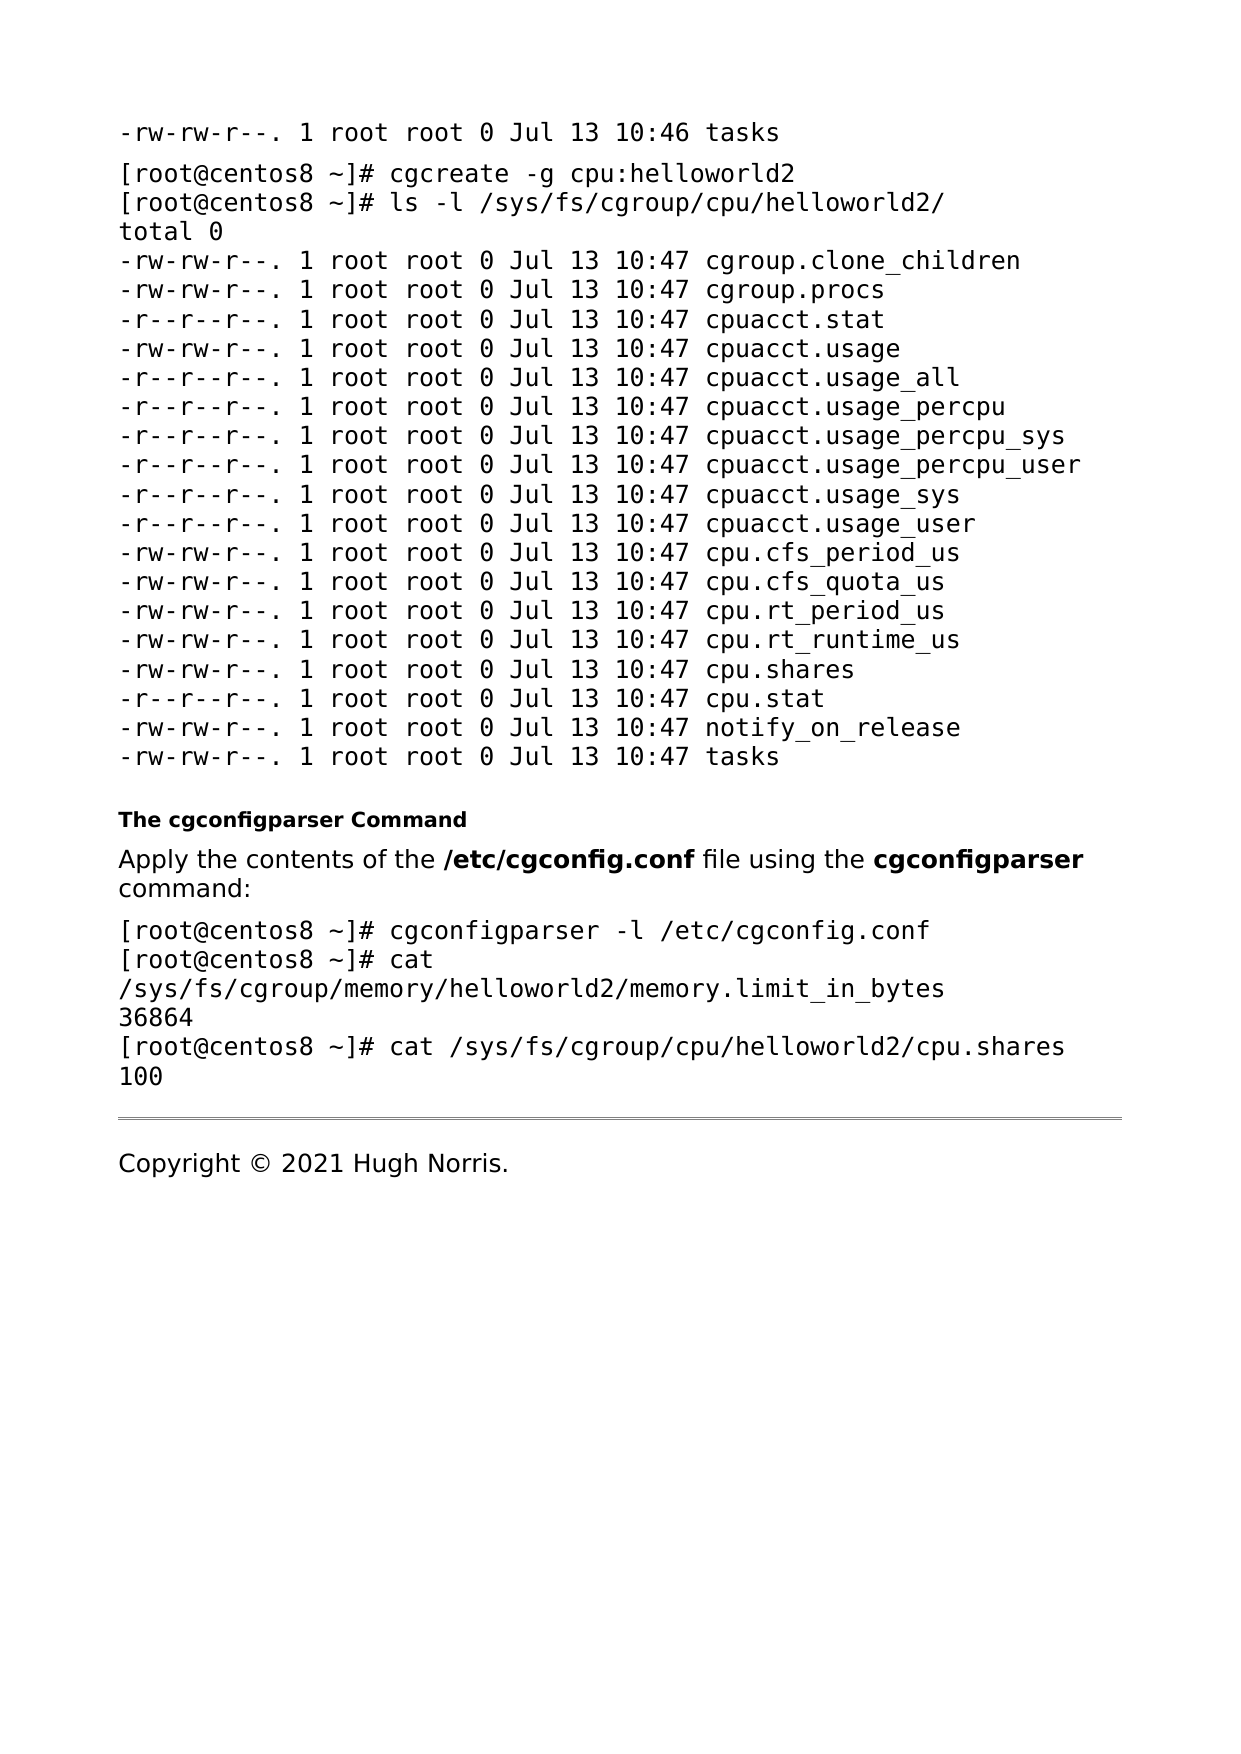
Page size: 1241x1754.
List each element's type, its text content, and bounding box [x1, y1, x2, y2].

subtitle The cgconfigparser Command [118, 808, 1122, 833]
text Apply the contents of the /etc/cgconfig.conf file using the cgconfigparser command: [118, 845, 1122, 903]
text Copyright © 2021 Hugh Norris. [118, 1149, 1122, 1178]
text [root@centos8 ~]# cgcreate -g cpu:helloworld2 [root@centos8 ~]# ls -l /sys/fs/cgroup/cpu/helloworld2/ total 0 -rw-rw-r--. 1 root root 0 Jul 13 10:47 cgroup.clone_children -rw-rw-r--. 1 root root 0 Jul 13 10:47 cgroup.procs -r--r--r--. 1 root root 0 Jul 13 10:47 cpuacct.stat -rw-rw-r--. 1 root root 0 Jul 13 10:47 cpuacct.usage -r--r--r--. 1 root root 0 Jul 13 10:47 cpuacct.usage_all -r--r--r--. 1 root root 0 Jul 13 10:47 cpuacct.usage_percpu -r--r--r--. 1 root root 0 Jul 13 10:47 cpuacct.usage_percpu_sys -r--r--r--. 1 root root 0 Jul 13 10:47 cpuacct.usage_percpu_user -r--r--r--. 1 root root 0 Jul 13 10:47 cpuacct.usage_sys -r--r--r--. 1 root root 0 Jul 13 10:47 cpuacct.usage_user -rw-rw-r--. 1 root root 0 Jul 13 10:47 cpu.cfs_period_us -rw-rw-r--. 1 root root 0 Jul 13 10:47 cpu.cfs_quota_us -rw-rw-r--. 1 root root 0 Jul 13 10:47 cpu.rt_period_us -rw-rw-r--. 1 root root 0 Jul 13 10:47 cpu.rt_runtime_us -rw-rw-r--. 1 root root 0 Jul 13 10:47 cpu.shares -r--r--r--. 1 root root 0 Jul 13 10:47 cpu.stat -rw-rw-r--. 1 root root 0 Jul 13 10:47 notify_on_release -rw-rw-r--. 1 root root 0 Jul 13 10:47 tasks [118, 159, 1122, 772]
text [root@centos8 ~]# cgconfigparser -l /etc/cgconfig.conf [root@centos8 ~]# cat /sys/fs/cgroup/memory/helloworld2/memory.limit_in_bytes 36864 [root@centos8 ~]# cat /sys/fs/cgroup/cpu/helloworld2/cpu.shares 100 [118, 916, 1122, 1091]
text -rw-rw-r--. 1 root root 0 Jul 13 10:46 tasks [118, 118, 1122, 147]
